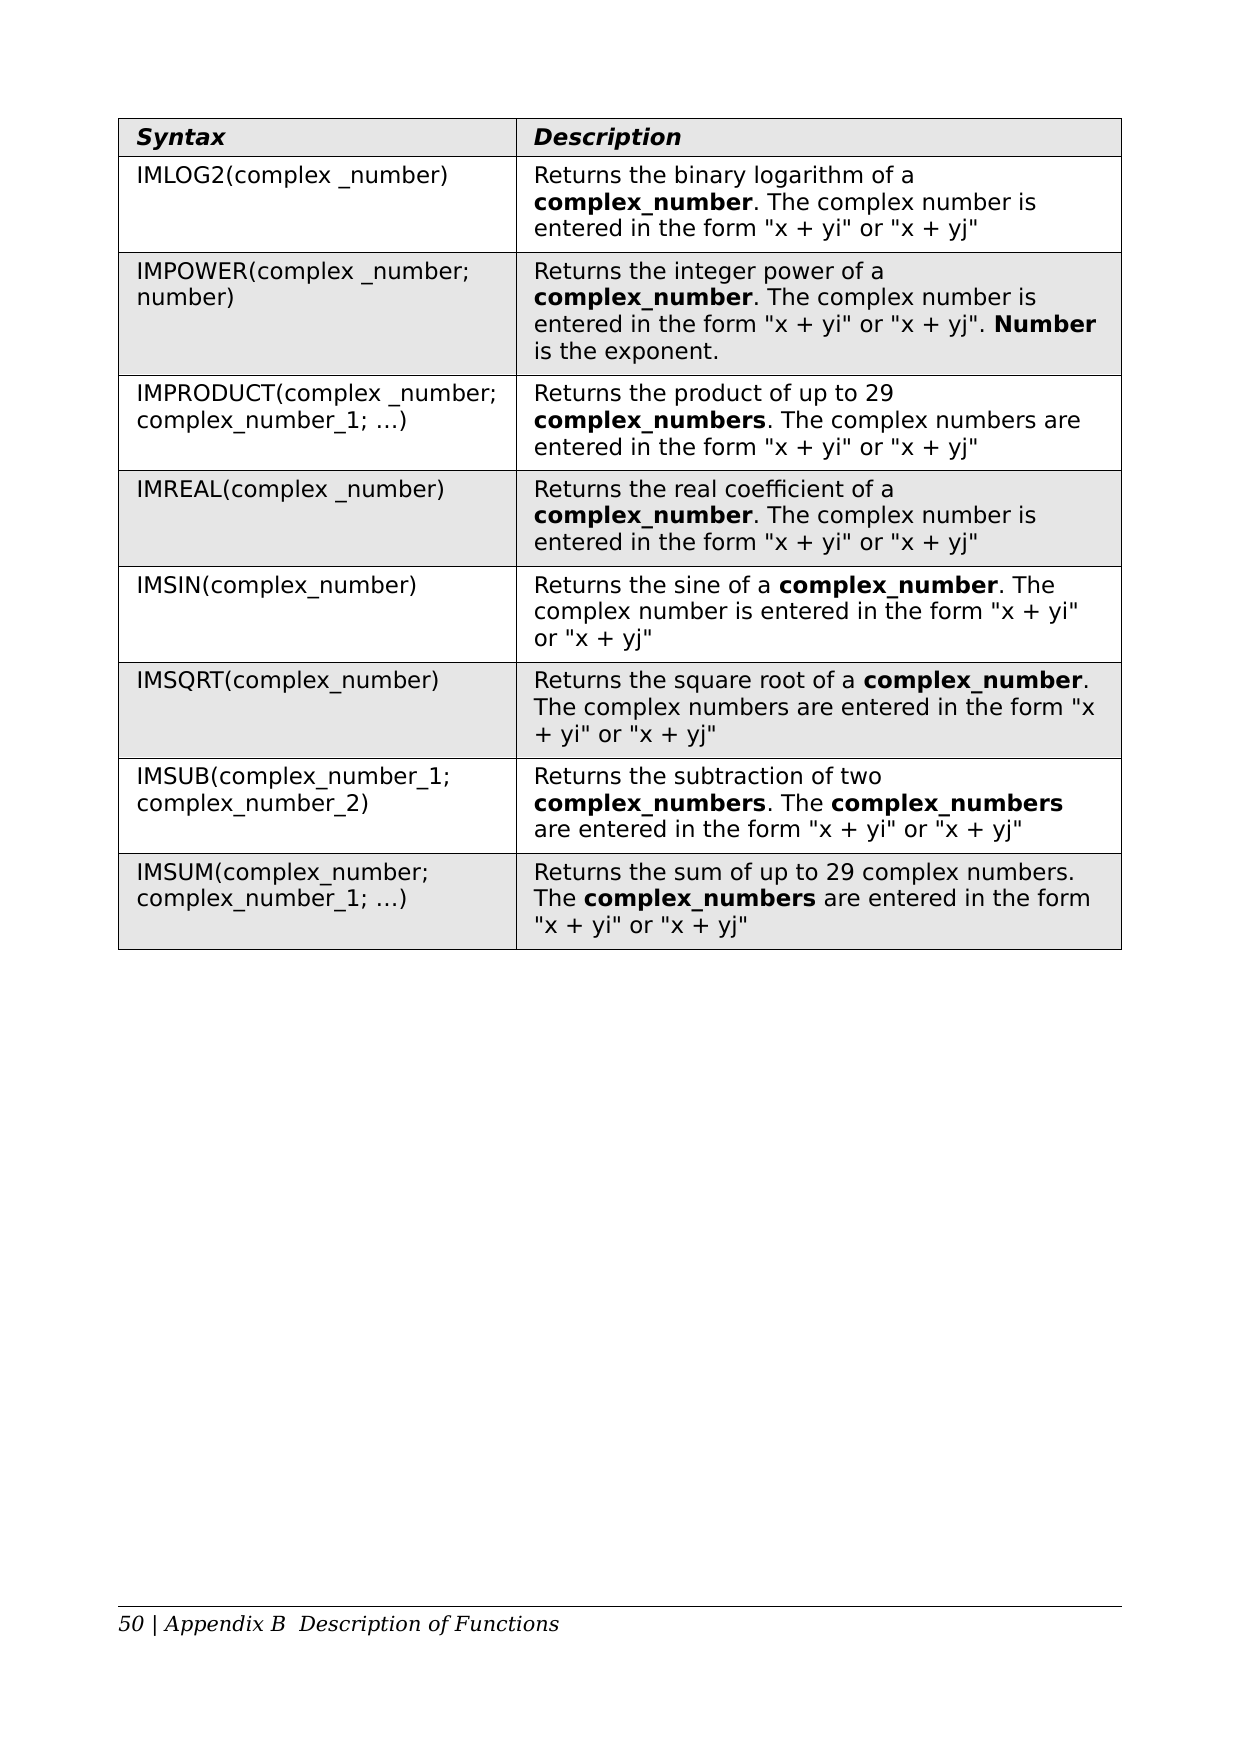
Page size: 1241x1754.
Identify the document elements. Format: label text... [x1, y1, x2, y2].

table_cell IMLOG2(complex _number) [119, 157, 516, 252]
table_cell Returns the product of up to 29 complex_numbers. The complex numbers are entered in the form "x + yi" or "x + yj" [517, 376, 1121, 470]
table_cell Returns the sum of up to 29 complex numbers. The complex_numbers are entered in the form "x + yi" or "x + yj" [517, 854, 1121, 949]
table_cell IMSQRT(complex_number) [119, 663, 516, 757]
table_cell Returns the subtraction of two complex_numbers. The complex_numbers are entered in the form "x + yi" or "x + yj" [517, 759, 1121, 853]
table_cell Returns the sine of a complex_number. The complex number is entered in the form "x + yi" or "x + yj" [517, 567, 1121, 662]
table_cell IMPOWER(complex _number; number) [119, 253, 516, 374]
table_cell Returns the binary logarithm of a complex_number. The complex number is entered in the form "x + yi" or "x + yj" [517, 157, 1121, 252]
table_cell IMSUB(complex_number_1; complex_number_2) [119, 759, 516, 853]
table_cell Returns the real coefficient of a complex_number. The complex number is entered in the form "x + yi" or "x + yj" [517, 471, 1121, 566]
table_cell IMSUM(complex_number; complex_number_1; …) [119, 854, 516, 949]
table_cell Returns the square root of a complex_number. The complex numbers are entered in the form "x + yi" or "x + yj" [517, 663, 1121, 757]
table_cell IMREAL(complex _number) [119, 471, 516, 566]
table_cell IMPRODUCT(complex _number; complex_number_1; …) [119, 376, 516, 470]
table_cell IMSIN(complex_number) [119, 567, 516, 662]
table_cell Returns the integer power of a complex_number. The complex number is entered in the form "x + yi" or "x + yj". Number is the exponent. [517, 253, 1121, 374]
table_header Syntax [119, 119, 516, 156]
table_header Description [517, 119, 1121, 156]
